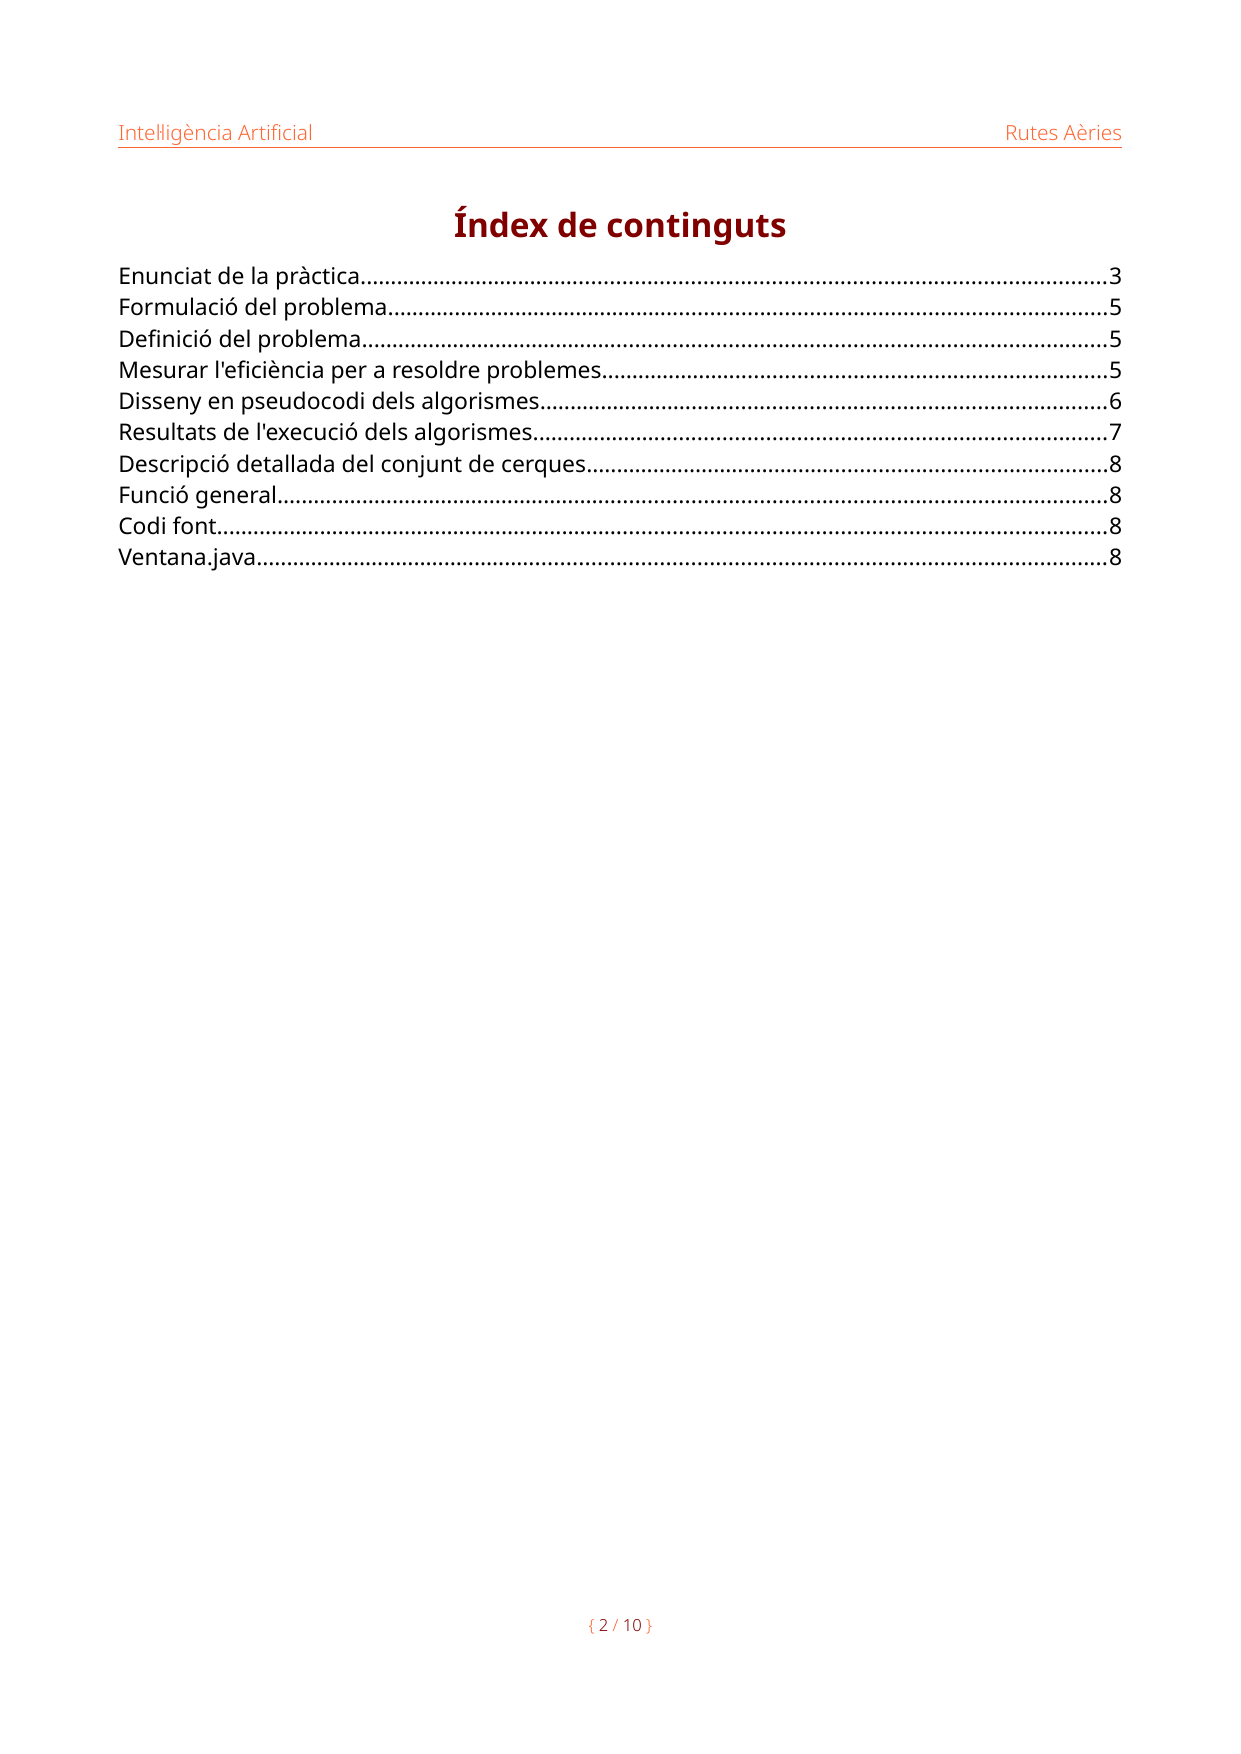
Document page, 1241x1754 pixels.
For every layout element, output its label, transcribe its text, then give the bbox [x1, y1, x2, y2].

text Descripció detallada del conjunt de cerques 8 [118, 447, 1122, 479]
text Definició del problema 5 [118, 322, 1122, 354]
text Disseny en pseudocodi dels algorismes 6 [118, 385, 1122, 416]
subtitle Índex de continguts [118, 202, 1122, 247]
text Funció general 8 [118, 479, 1122, 510]
text Codi font 8 [118, 510, 1122, 541]
text Enunciat de la pràctica 3 [118, 260, 1122, 291]
text Mesurar l'eficiència per a resoldre problemes 5 [118, 354, 1122, 385]
text Resultats de l'execució dels algorismes 7 [118, 416, 1122, 447]
text Formulació del problema 5 [118, 291, 1122, 322]
text Ventana.java 8 [118, 541, 1122, 572]
